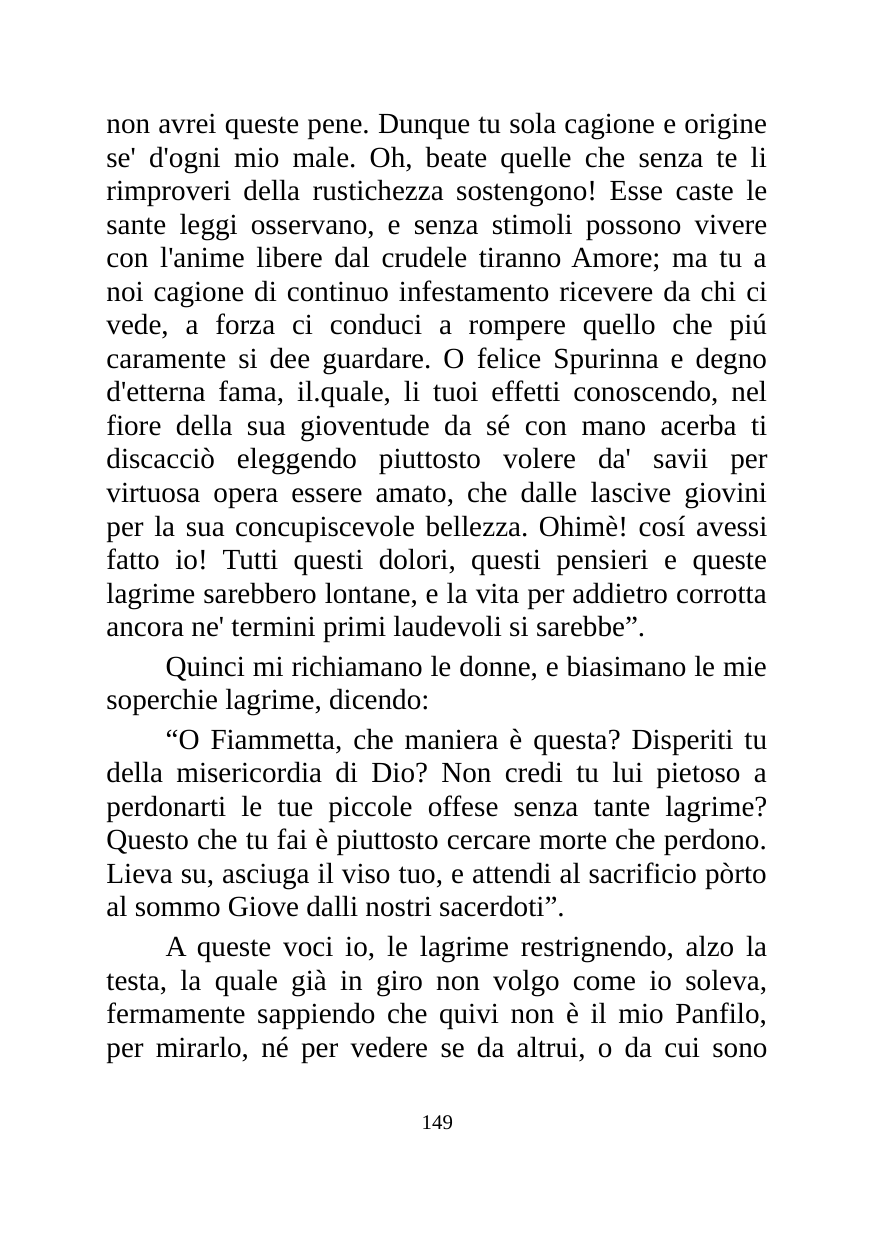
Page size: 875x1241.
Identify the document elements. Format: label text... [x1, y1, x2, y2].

text A queste voci io, le lagrime restrignendo, alzo la testa, la quale già in giro non volgo come io soleva, fermamente sappiendo che quivi non è il mio Panfilo, per mirarlo, né per vedere se da altrui, o da cui sono [106, 929, 768, 1063]
text Quinci mi richiamano le donne, e biasimano le mie soperchie lagrime, dicendo: [106, 649, 768, 716]
text “O Fiammetta, che maniera è questa? Disperiti tu della misericordia di Dio? Non credi tu lui pietoso a perdonarti le tue piccole offese senza tante lagrime? Questo che tu fai è piuttosto cercare morte che perdono. Lieva su, asciuga il viso tuo, e attendi al sacrificio pòrto al sommo Giove dalli nostri sacerdoti”. [106, 722, 768, 923]
text non avrei queste pene. Dunque tu sola cagione e origine se' d'ogni mio male. Oh, beate quelle che senza te li rimproveri della rustichezza sostengono! Esse caste le sante leggi osservano, e senza stimoli possono vivere con l'anime libere dal crudele tiranno Amore; ma tu a noi cagione di continuo infestamento ricevere da chi ci vede, a forza ci conduci a rompere quello che piú caramente si dee guardare. O felice Spurinna e degno d'etterna fama, il.quale, li tuoi effetti conoscendo, nel fiore della sua gioventude da sé con mano acerba ti discacciò eleggendo piuttosto volere da' savii per virtuosa opera essere amato, che dalle lascive giovini per la sua concupiscevole bellezza. Ohimè! cosí avessi fatto io! Tutti questi dolori, questi pensieri e queste lagrime sarebbero lontane, e la vita per addietro corrotta ancora ne' termini primi laudevoli si sarebbe”. [106, 106, 768, 643]
